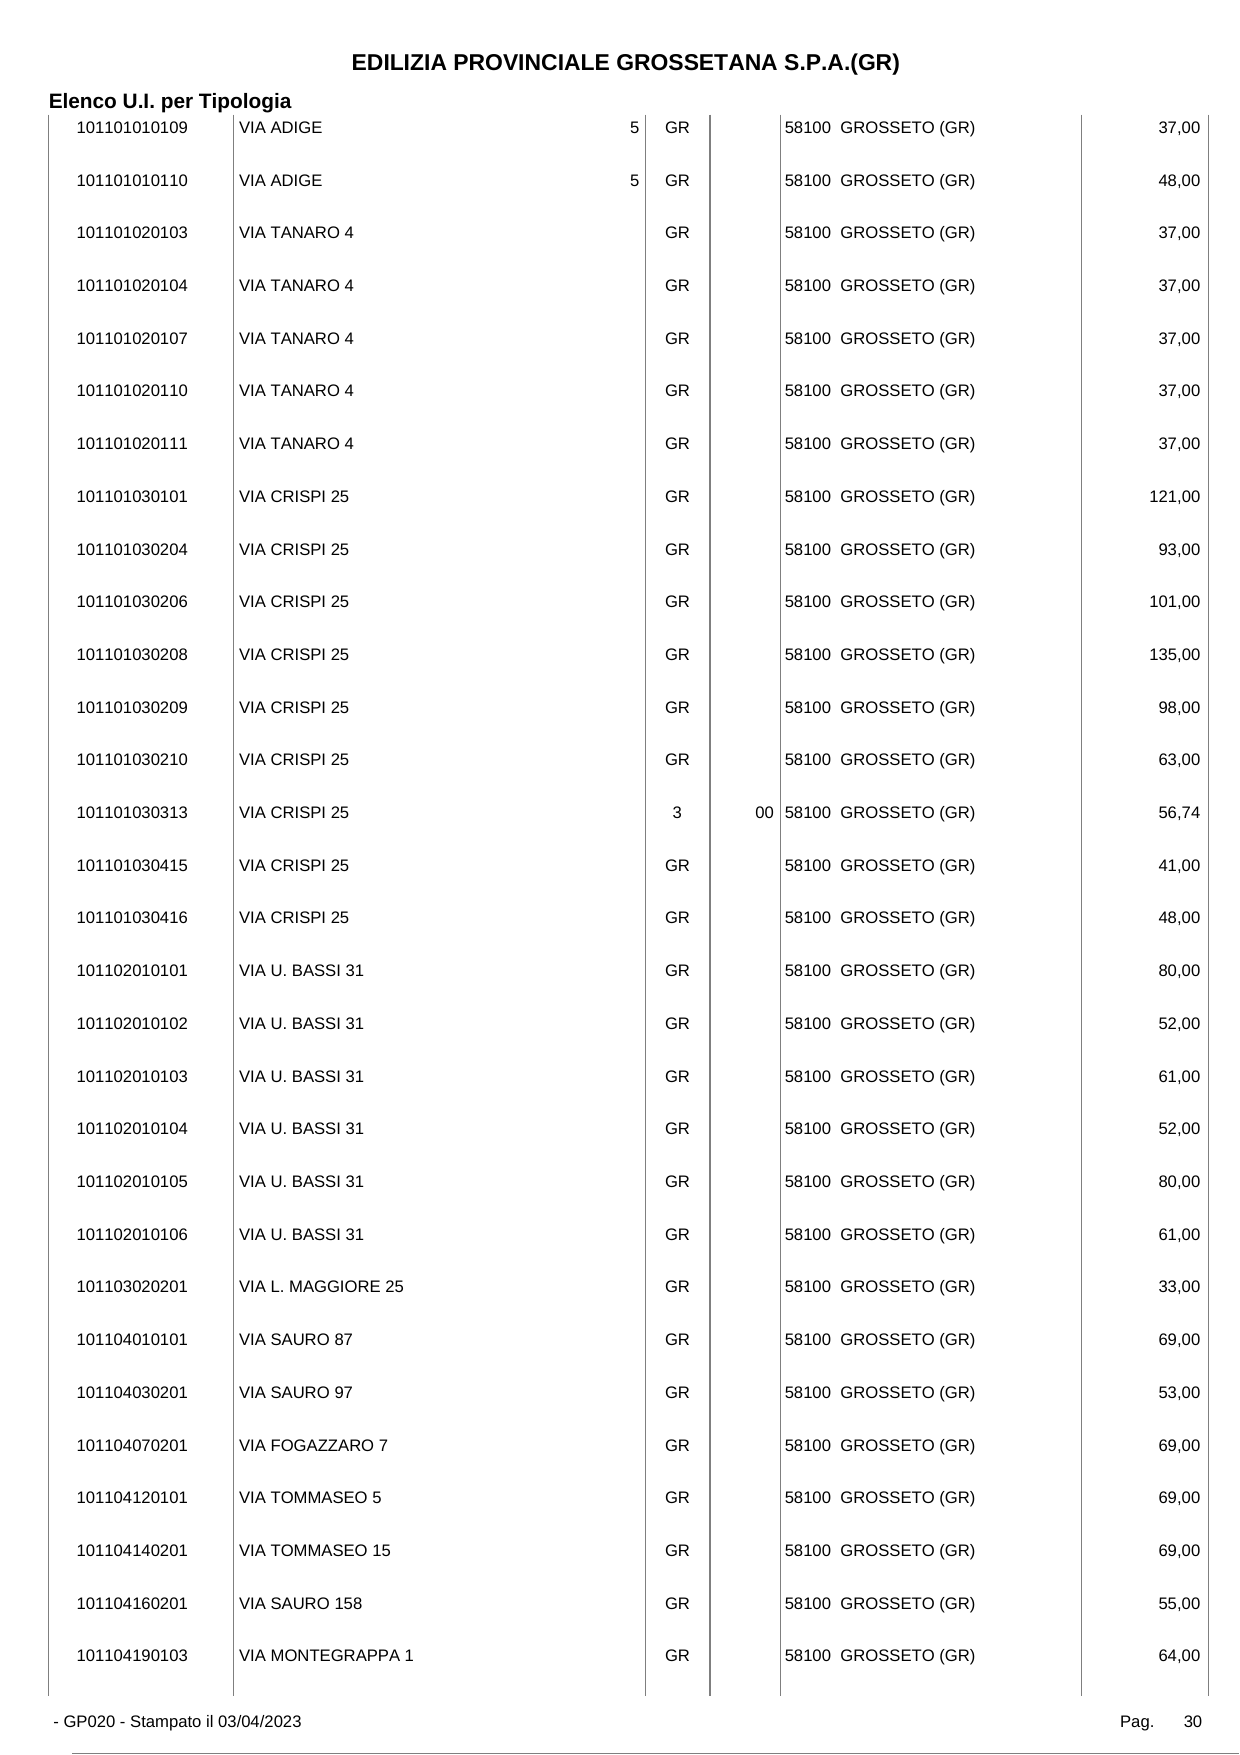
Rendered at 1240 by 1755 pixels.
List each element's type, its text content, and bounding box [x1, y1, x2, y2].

table_cell 58100 GROSSETO (GR) [781, 1011, 1081, 1063]
table_cell 58100 GROSSETO (GR) [781, 167, 1081, 220]
table_cell [589, 1221, 645, 1274]
table_cell VIA U. BASSI 31 [234, 1221, 588, 1274]
table_cell GR [646, 589, 709, 642]
table_cell [589, 1116, 645, 1169]
table_cell 101101020110 [49, 378, 233, 431]
table_cell GR [646, 1485, 709, 1538]
table_cell [589, 800, 645, 852]
table_cell 52,00 [1082, 1116, 1208, 1169]
table_cell VIA U. BASSI 31 [234, 1011, 588, 1063]
table_cell 58100 GROSSETO (GR) [781, 1485, 1081, 1538]
table_cell [711, 536, 780, 589]
table_cell 58100 GROSSETO (GR) [781, 378, 1081, 431]
table_cell [589, 1432, 645, 1485]
table_cell 101101020107 [49, 325, 233, 378]
table_cell [589, 431, 645, 483]
table_cell VIA TANARO 4 [234, 325, 588, 378]
table_cell 52,00 [1082, 1011, 1208, 1063]
table_cell [711, 905, 780, 958]
table_cell VIA U. BASSI 31 [234, 1063, 588, 1116]
table_cell GR [646, 325, 709, 378]
table_cell 37,00 [1082, 431, 1208, 483]
table_cell 61,00 [1082, 1063, 1208, 1116]
table_cell 48,00 [1082, 167, 1208, 220]
table_cell 101104070201 [49, 1432, 233, 1485]
table_cell GR [646, 747, 709, 800]
table_cell 101103020201 [49, 1274, 233, 1327]
table_cell [711, 1485, 780, 1538]
table_cell VIA CRISPI 25 [234, 853, 588, 905]
table_cell 101101030415 [49, 853, 233, 905]
table_cell [711, 1327, 780, 1379]
table_cell 101101030313 [49, 800, 233, 852]
table_cell 101101020104 [49, 273, 233, 325]
table_cell VIA TANARO 4 [234, 220, 588, 273]
table_cell GR [646, 853, 709, 905]
table_cell VIA CRISPI 25 [234, 589, 588, 642]
table_cell VIA TANARO 4 [234, 378, 588, 431]
table_cell 37,00 [1082, 378, 1208, 431]
table_cell 41,00 [1082, 853, 1208, 905]
table_cell 5 [589, 115, 645, 167]
table_cell 37,00 [1082, 220, 1208, 273]
table_cell VIA CRISPI 25 [234, 694, 588, 747]
table_cell GR [646, 1221, 709, 1274]
table_cell 5 [589, 167, 645, 220]
table_cell 58100 GROSSETO (GR) [781, 642, 1081, 694]
table_cell 101101010110 [49, 167, 233, 220]
table_cell 53,00 [1082, 1380, 1208, 1432]
table_cell GR [646, 1643, 709, 1696]
table_cell VIA SAURO 158 [234, 1590, 588, 1643]
table_cell 101104010101 [49, 1327, 233, 1379]
table_cell 37,00 [1082, 115, 1208, 167]
table_cell [711, 115, 780, 167]
table_cell VIA TANARO 4 [234, 431, 588, 483]
table_cell GR [646, 536, 709, 589]
table_cell 58100 GROSSETO (GR) [781, 484, 1081, 536]
table_cell 58100 GROSSETO (GR) [781, 1274, 1081, 1327]
table_cell GR [646, 1063, 709, 1116]
table_cell 101101020103 [49, 220, 233, 273]
table_cell 69,00 [1082, 1485, 1208, 1538]
table_cell 101101020111 [49, 431, 233, 483]
table_cell VIA ADIGE [234, 167, 588, 220]
table_cell 101104190103 [49, 1643, 233, 1696]
table_cell VIA U. BASSI 31 [234, 958, 588, 1011]
table_cell VIA CRISPI 25 [234, 484, 588, 536]
table_cell GR [646, 642, 709, 694]
table_cell GR [646, 220, 709, 273]
table_cell 101102010106 [49, 1221, 233, 1274]
table_cell [711, 1063, 780, 1116]
table_cell VIA TOMMASEO 15 [234, 1538, 588, 1590]
table_cell [589, 1485, 645, 1538]
table_cell [589, 536, 645, 589]
table_cell 101102010105 [49, 1169, 233, 1221]
table_cell GR [646, 1380, 709, 1432]
table_cell 101104030201 [49, 1380, 233, 1432]
table_cell 101102010101 [49, 958, 233, 1011]
table_cell 58100 GROSSETO (GR) [781, 589, 1081, 642]
table_cell GR [646, 1116, 709, 1169]
table_cell 58100 GROSSETO (GR) [781, 853, 1081, 905]
table_cell [589, 1169, 645, 1221]
table_cell 33,00 [1082, 1274, 1208, 1327]
table_cell 3 [646, 800, 709, 852]
table_cell VIA TOMMASEO 5 [234, 1485, 588, 1538]
table_cell VIA MONTEGRAPPA 1 [234, 1643, 588, 1696]
table_cell [711, 1380, 780, 1432]
table_cell [589, 220, 645, 273]
table_cell GR [646, 1327, 709, 1379]
table_cell 69,00 [1082, 1432, 1208, 1485]
table_cell [711, 1643, 780, 1696]
table_cell GR [646, 1274, 709, 1327]
table_cell 58100 GROSSETO (GR) [781, 1643, 1081, 1696]
table_cell 101104120101 [49, 1485, 233, 1538]
table_cell 58100 GROSSETO (GR) [781, 273, 1081, 325]
table_cell 58100 GROSSETO (GR) [781, 1327, 1081, 1379]
table_cell VIA FOGAZZARO 7 [234, 1432, 588, 1485]
table_cell [711, 642, 780, 694]
table_cell 80,00 [1082, 958, 1208, 1011]
table_cell [589, 325, 645, 378]
table_cell GR [646, 431, 709, 483]
table_cell [589, 1011, 645, 1063]
table_cell 101104160201 [49, 1590, 233, 1643]
table_cell GR [646, 378, 709, 431]
table_cell 101101030206 [49, 589, 233, 642]
table_cell GR [646, 115, 709, 167]
table_cell VIA U. BASSI 31 [234, 1169, 588, 1221]
table_cell 58100 GROSSETO (GR) [781, 1590, 1081, 1643]
table_cell [589, 589, 645, 642]
table_cell 101101030209 [49, 694, 233, 747]
table_cell 98,00 [1082, 694, 1208, 747]
table_cell [711, 484, 780, 536]
table_cell VIA CRISPI 25 [234, 800, 588, 852]
table_cell GR [646, 694, 709, 747]
table_cell [589, 747, 645, 800]
table_cell 101102010103 [49, 1063, 233, 1116]
table_cell [589, 958, 645, 1011]
table_cell [711, 853, 780, 905]
table_cell 101101030208 [49, 642, 233, 694]
table_cell 58100 GROSSETO (GR) [781, 958, 1081, 1011]
table_cell 58100 GROSSETO (GR) [781, 431, 1081, 483]
table_cell GR [646, 905, 709, 958]
table_cell [711, 1432, 780, 1485]
table_cell [589, 1327, 645, 1379]
table_cell [711, 1590, 780, 1643]
table_cell GR [646, 1538, 709, 1590]
table_cell [711, 1274, 780, 1327]
table_cell [589, 273, 645, 325]
table_cell VIA CRISPI 25 [234, 536, 588, 589]
table_cell 101102010104 [49, 1116, 233, 1169]
table_cell [589, 694, 645, 747]
table_cell VIA ADIGE [234, 115, 588, 167]
table_cell [711, 958, 780, 1011]
table_cell [711, 1169, 780, 1221]
table_cell GR [646, 1432, 709, 1485]
table_cell 58100 GROSSETO (GR) [781, 1221, 1081, 1274]
table_cell 101101030204 [49, 536, 233, 589]
table_cell 58100 GROSSETO (GR) [781, 1063, 1081, 1116]
table_cell 58100 GROSSETO (GR) [781, 325, 1081, 378]
table_cell [711, 747, 780, 800]
table_cell 121,00 [1082, 484, 1208, 536]
table_cell VIA U. BASSI 31 [234, 1116, 588, 1169]
table_cell 101104140201 [49, 1538, 233, 1590]
table_cell [589, 484, 645, 536]
table_cell GR [646, 1169, 709, 1221]
table_cell 55,00 [1082, 1590, 1208, 1643]
table_cell [711, 1221, 780, 1274]
table_cell VIA L. MAGGIORE 25 [234, 1274, 588, 1327]
table_cell VIA CRISPI 25 [234, 905, 588, 958]
table_cell [589, 642, 645, 694]
table_cell GR [646, 484, 709, 536]
table_cell 48,00 [1082, 905, 1208, 958]
table_cell [711, 1011, 780, 1063]
table_cell 37,00 [1082, 325, 1208, 378]
table_cell 58100 GROSSETO (GR) [781, 694, 1081, 747]
table_cell 101,00 [1082, 589, 1208, 642]
table_cell 37,00 [1082, 273, 1208, 325]
table_cell 58100 GROSSETO (GR) [781, 905, 1081, 958]
table_cell 58100 GROSSETO (GR) [781, 1432, 1081, 1485]
table_cell GR [646, 1590, 709, 1643]
table_cell 58100 GROSSETO (GR) [781, 115, 1081, 167]
table_cell VIA SAURO 97 [234, 1380, 588, 1432]
table_cell 58100 GROSSETO (GR) [781, 747, 1081, 800]
table_cell 56,74 [1082, 800, 1208, 852]
table_cell [589, 853, 645, 905]
table_cell [711, 325, 780, 378]
table_cell 101101030416 [49, 905, 233, 958]
table_cell 101101010109 [49, 115, 233, 167]
table_cell 101101030210 [49, 747, 233, 800]
table_cell 61,00 [1082, 1221, 1208, 1274]
table_cell 64,00 [1082, 1643, 1208, 1696]
table_cell [589, 378, 645, 431]
table_cell [711, 378, 780, 431]
table_cell 58100 GROSSETO (GR) [781, 1538, 1081, 1590]
table_cell [711, 431, 780, 483]
table_cell [711, 589, 780, 642]
table_cell [589, 1590, 645, 1643]
table_cell 135,00 [1082, 642, 1208, 694]
table_cell [589, 1380, 645, 1432]
table_cell 58100 GROSSETO (GR) [781, 536, 1081, 589]
table_cell GR [646, 958, 709, 1011]
table_cell [589, 905, 645, 958]
table_cell [711, 167, 780, 220]
table_cell 63,00 [1082, 747, 1208, 800]
table_cell [589, 1538, 645, 1590]
table_cell GR [646, 1011, 709, 1063]
table_cell 58100 GROSSETO (GR) [781, 1169, 1081, 1221]
table_cell 101102010102 [49, 1011, 233, 1063]
table_cell [589, 1643, 645, 1696]
table_cell [589, 1274, 645, 1327]
table_cell VIA CRISPI 25 [234, 747, 588, 800]
table_cell GR [646, 167, 709, 220]
table_cell VIA SAURO 87 [234, 1327, 588, 1379]
table_cell VIA TANARO 4 [234, 273, 588, 325]
table_cell 58100 GROSSETO (GR) [781, 220, 1081, 273]
table_cell 58100 GROSSETO (GR) [781, 800, 1081, 852]
table_cell 58100 GROSSETO (GR) [781, 1380, 1081, 1432]
table_cell 69,00 [1082, 1327, 1208, 1379]
table_cell VIA CRISPI 25 [234, 642, 588, 694]
table_cell 80,00 [1082, 1169, 1208, 1221]
table_cell [711, 694, 780, 747]
table_cell 69,00 [1082, 1538, 1208, 1590]
table_cell 00 [711, 800, 780, 852]
table_cell [711, 1538, 780, 1590]
table_cell GR [646, 273, 709, 325]
table_cell 93,00 [1082, 536, 1208, 589]
table_cell 101101030101 [49, 484, 233, 536]
table_cell [589, 1063, 645, 1116]
table_cell [711, 273, 780, 325]
table_cell [711, 220, 780, 273]
table_cell 58100 GROSSETO (GR) [781, 1116, 1081, 1169]
table_cell [711, 1116, 780, 1169]
